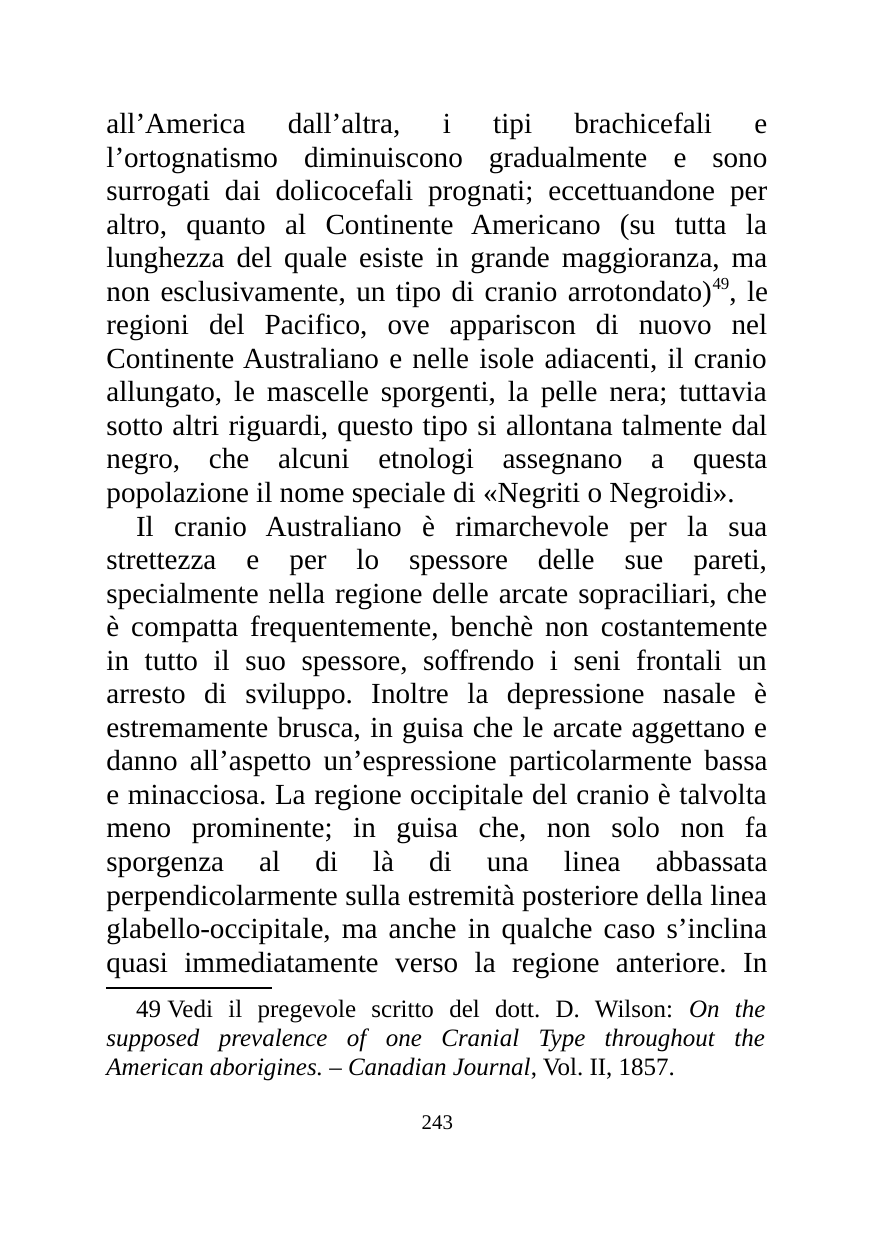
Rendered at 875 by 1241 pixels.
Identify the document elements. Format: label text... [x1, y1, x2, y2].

text Vedi il pregevole scritto del dott. D. Wilson: On the supposed prevalence of one Cranial Type throughout the American aborigines. – Canadian Journal, Vol. II, 1857. [106, 994, 768, 1080]
text all’America dall’altra, i tipi brachicefali e l’ortognatismo diminuiscono gradualmente e sono surrogati dai dolicocefali prognati; eccettuandone per altro, quanto al Continente Americano (su tutta la lunghezza del quale esiste in grande maggioranza, ma non esclusivamente, un tipo di cranio arrotondato), le regioni del Pacifico, ove appariscon di nuovo nel Continente Australiano e nelle isole adiacenti, il cranio allungato, le mascelle sporgenti, la pelle nera; tuttavia sotto altri riguardi, questo tipo si allontana talmente dal negro, che alcuni etnologi assegnano a questa popolazione il nome speciale di «Negriti o Negroidi». [106, 106, 768, 509]
text Il cranio Australiano è rimarchevole per la sua strettezza e per lo spessore delle sue pareti, specialmente nella regione delle arcate sopraciliari, che è compatta frequentemente, benchè non costantemente in tutto il suo spessore, soffrendo i seni frontali un arresto di sviluppo. Inoltre la depressione nasale è estremamente brusca, in guisa che le arcate aggettano e danno all’aspetto un’espressione particolarmente bassa e minacciosa. La regione occipitale del cranio è talvolta meno prominente; in guisa che, non solo non fa sporgenza al di là di una linea abbassata perpendicolarmente sulla estremità posteriore della linea glabello-occipitale, ma anche in qualche caso s’inclina quasi immediatamente verso la regione anteriore. In [106, 509, 768, 978]
